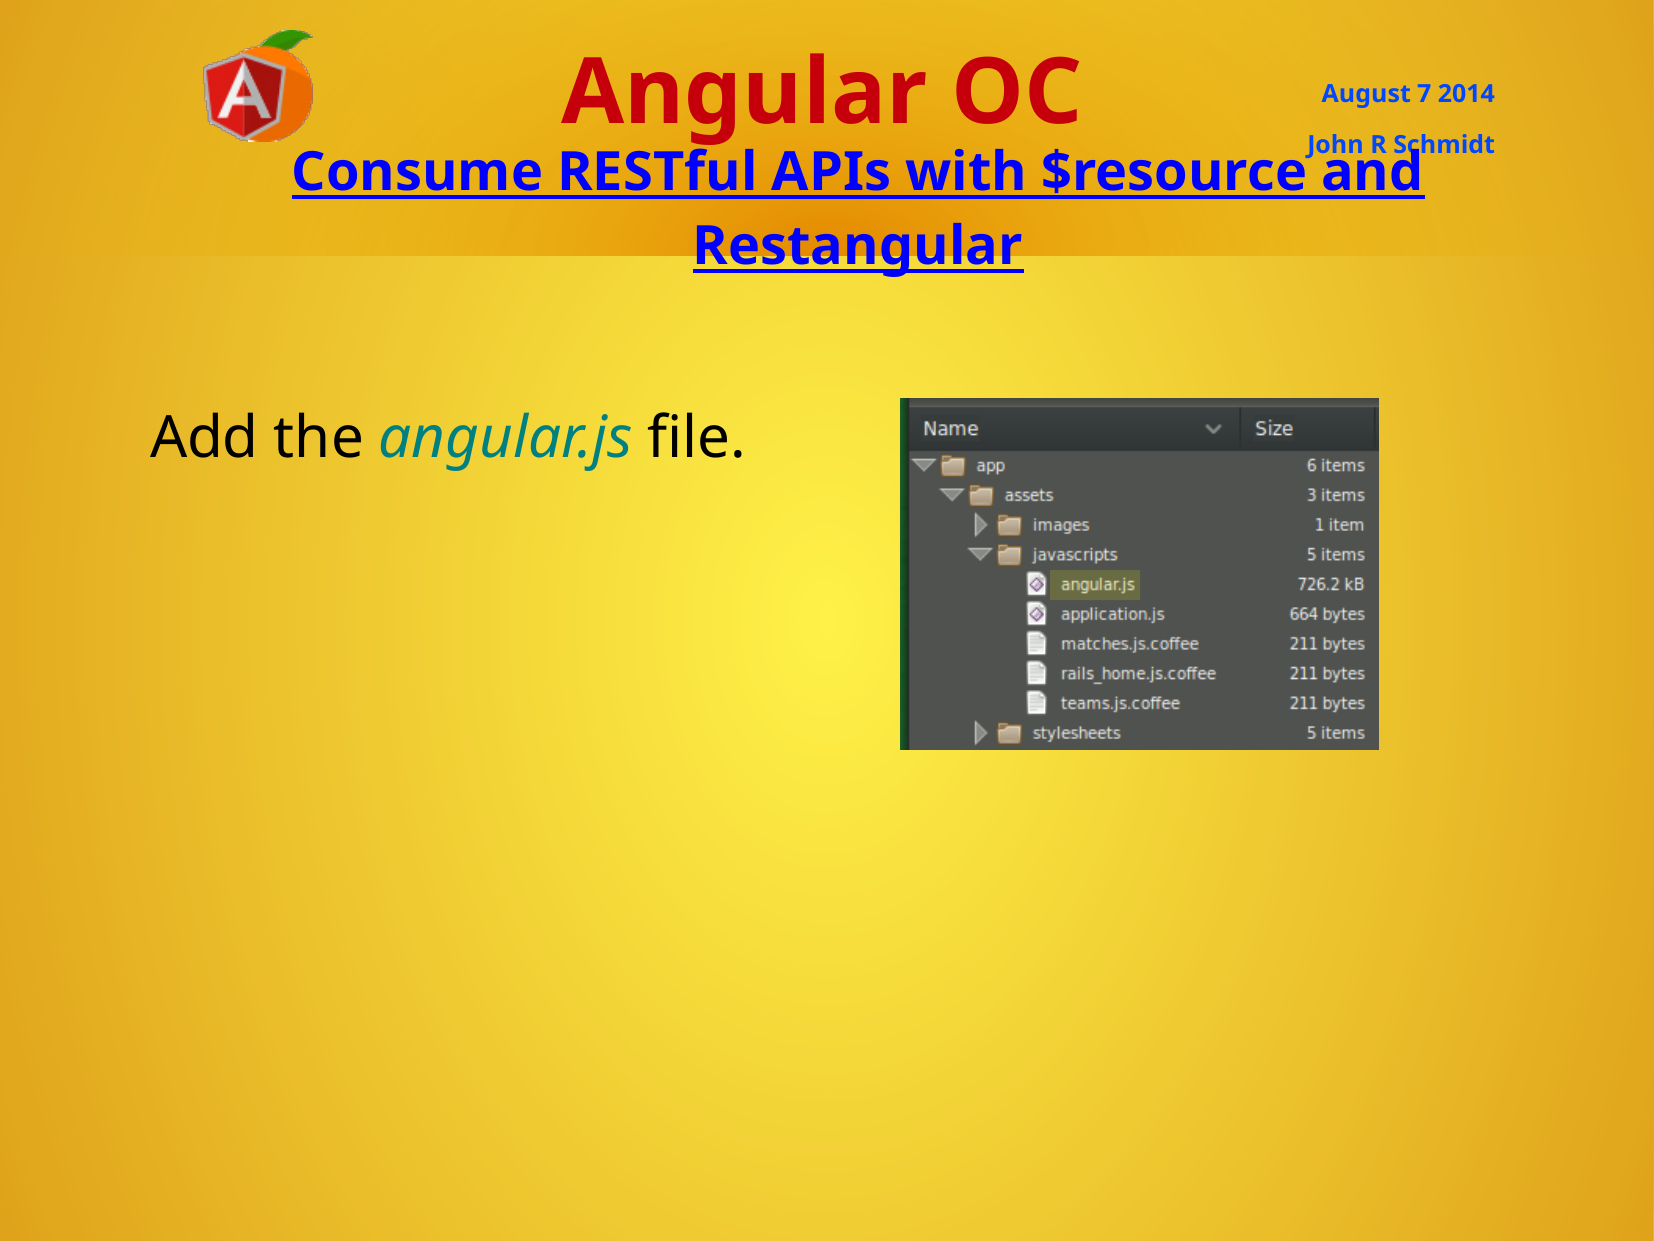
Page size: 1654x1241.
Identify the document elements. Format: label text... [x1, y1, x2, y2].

subtitle Add the angular.js file. [150, 374, 1579, 496]
picture [900, 398, 1379, 751]
text_box August 7 2014 John R Schmidt [1260, 51, 1510, 172]
picture [202, 30, 316, 142]
title Angular OC [560, 34, 1086, 142]
text_box Consume RESTful APIs with $resource and Restangular [150, 175, 1567, 239]
